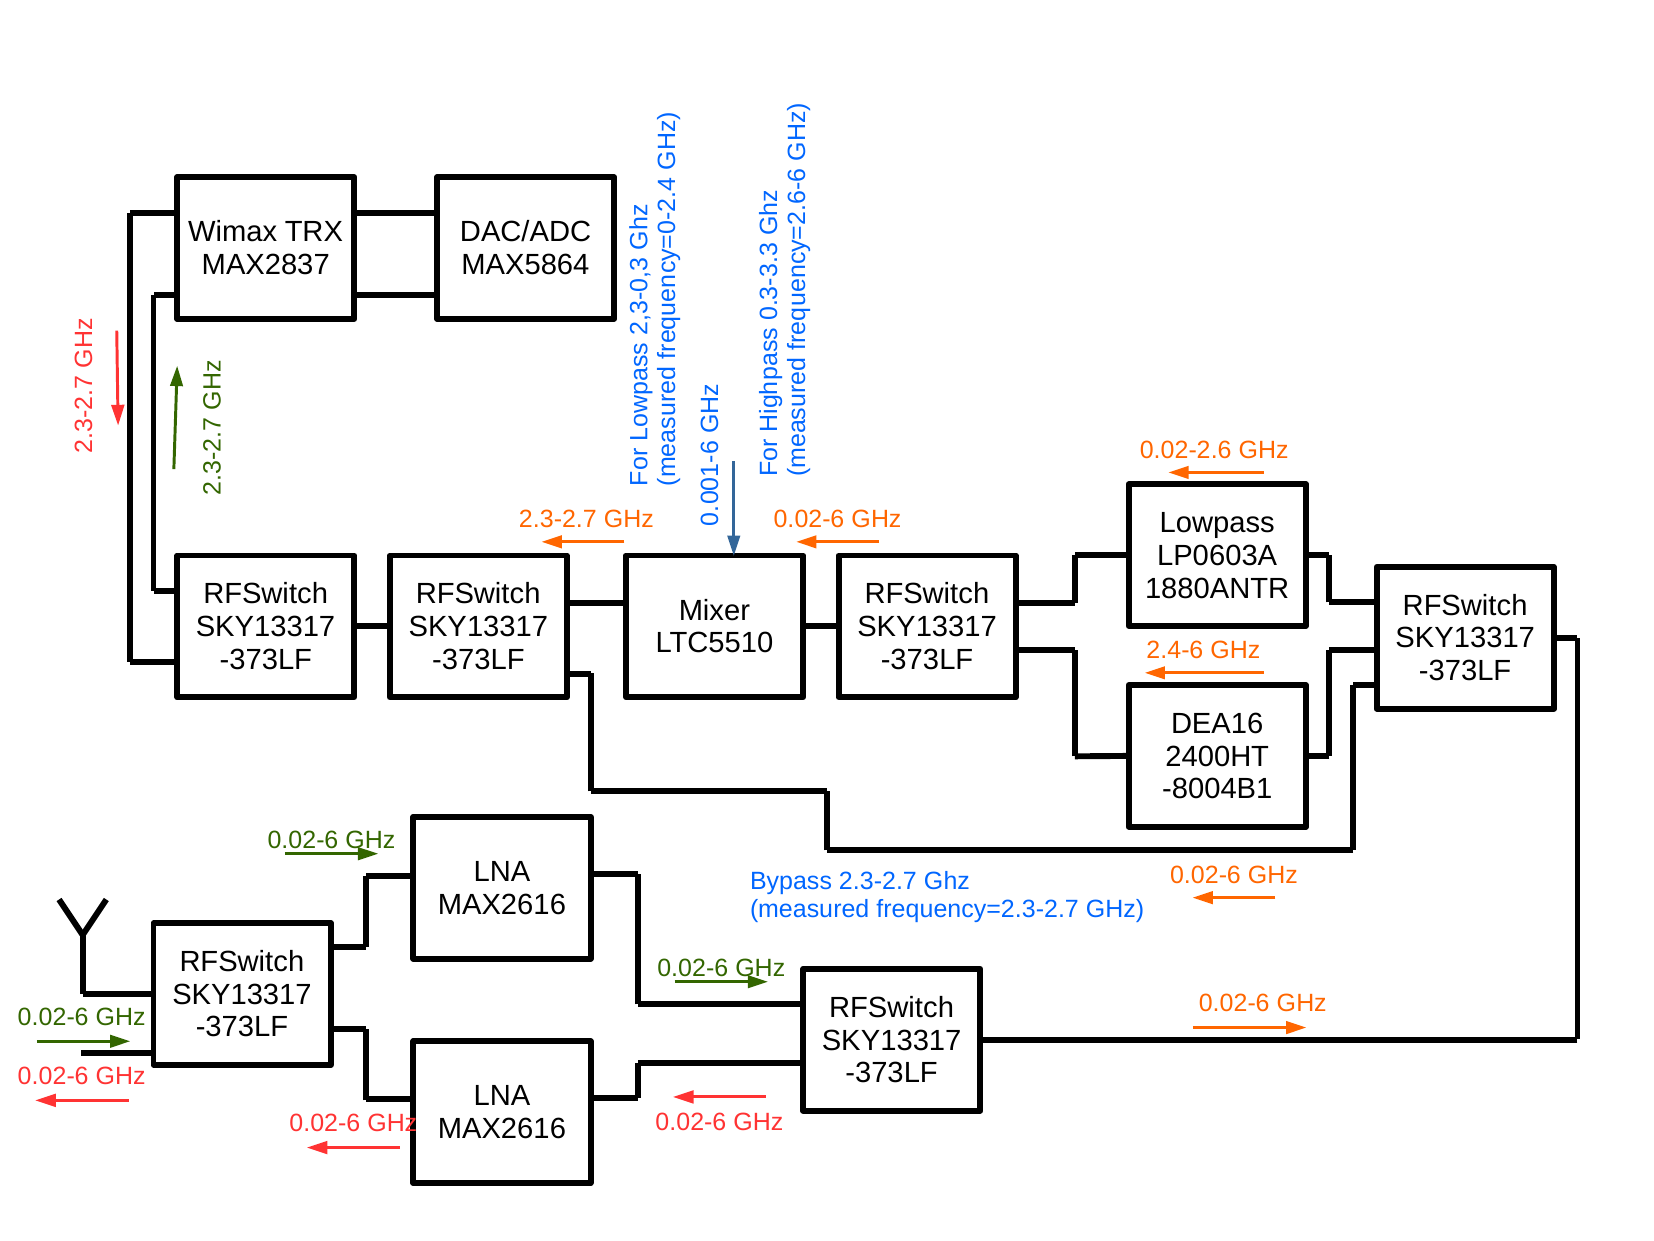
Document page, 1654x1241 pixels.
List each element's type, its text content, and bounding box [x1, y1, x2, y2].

text_box DEA16 2400HT -8004B1 [1128, 685, 1306, 827]
text_box 2.3-2.7 GHz [187, 342, 237, 514]
text_box LNA MAX2616 [413, 1041, 591, 1183]
text_box Lowpass LP0603A 1880ANTR [1128, 484, 1306, 626]
text_box 0.02-6 GHz [639, 943, 804, 993]
text_box 0.02-6 GHz [0, 992, 164, 1042]
text_box DAC/ADC MAX5864 [437, 177, 614, 319]
text_box RFSwitch SKY13317 -373LF [389, 555, 567, 698]
text_box 0.02-6 GHz [249, 815, 414, 865]
text_box 0.02-6 GHz [1181, 978, 1352, 1028]
text_box 2.3-2.7 GHz [501, 494, 672, 544]
text_box 0.02-2.6 GHz [1122, 425, 1321, 474]
text_box 2.4-6 GHz [1128, 625, 1293, 675]
text_box LNA MAX2616 [413, 816, 591, 959]
text_box RFSwitch SKY13317 -373LF [838, 555, 1016, 698]
text_box 0.02-6 GHz [1152, 853, 1323, 900]
text_box 0.02-6 GHz [0, 1051, 166, 1101]
text_box RFSwitch SKY13317 -373LF [803, 968, 981, 1111]
text_box 0.02-6 GHz [755, 494, 927, 544]
text_box Wimax TRX MAX2837 [177, 177, 355, 319]
text_box RFSwitch SKY13317 -373LF [153, 923, 331, 1065]
text_box RFSwitch SKY13317 -373LF [1376, 566, 1554, 709]
text_box 0.02-6 GHz [637, 1096, 804, 1146]
text_box For Lowpass 2,3-0,3 Ghz (measured frequency=0-2.4 GHz) [614, 94, 691, 504]
text_box For Highpass 0.3-3.3 Ghz (measured frequency=2.6-6 GHz) [744, 85, 821, 495]
text_box 2.3-2.7 GHz [59, 271, 108, 472]
text_box Bypass 2.3-2.7 Ghz (measured frequency=2.3-2.7 GHz) [732, 856, 1163, 934]
text_box 0.02-6 GHz [271, 1098, 438, 1148]
text_box Mixer LTC5510 [625, 555, 804, 698]
text_box RFSwitch SKY13317 -373LF [177, 555, 355, 698]
text_box 0.001-6 GHz [685, 366, 734, 544]
